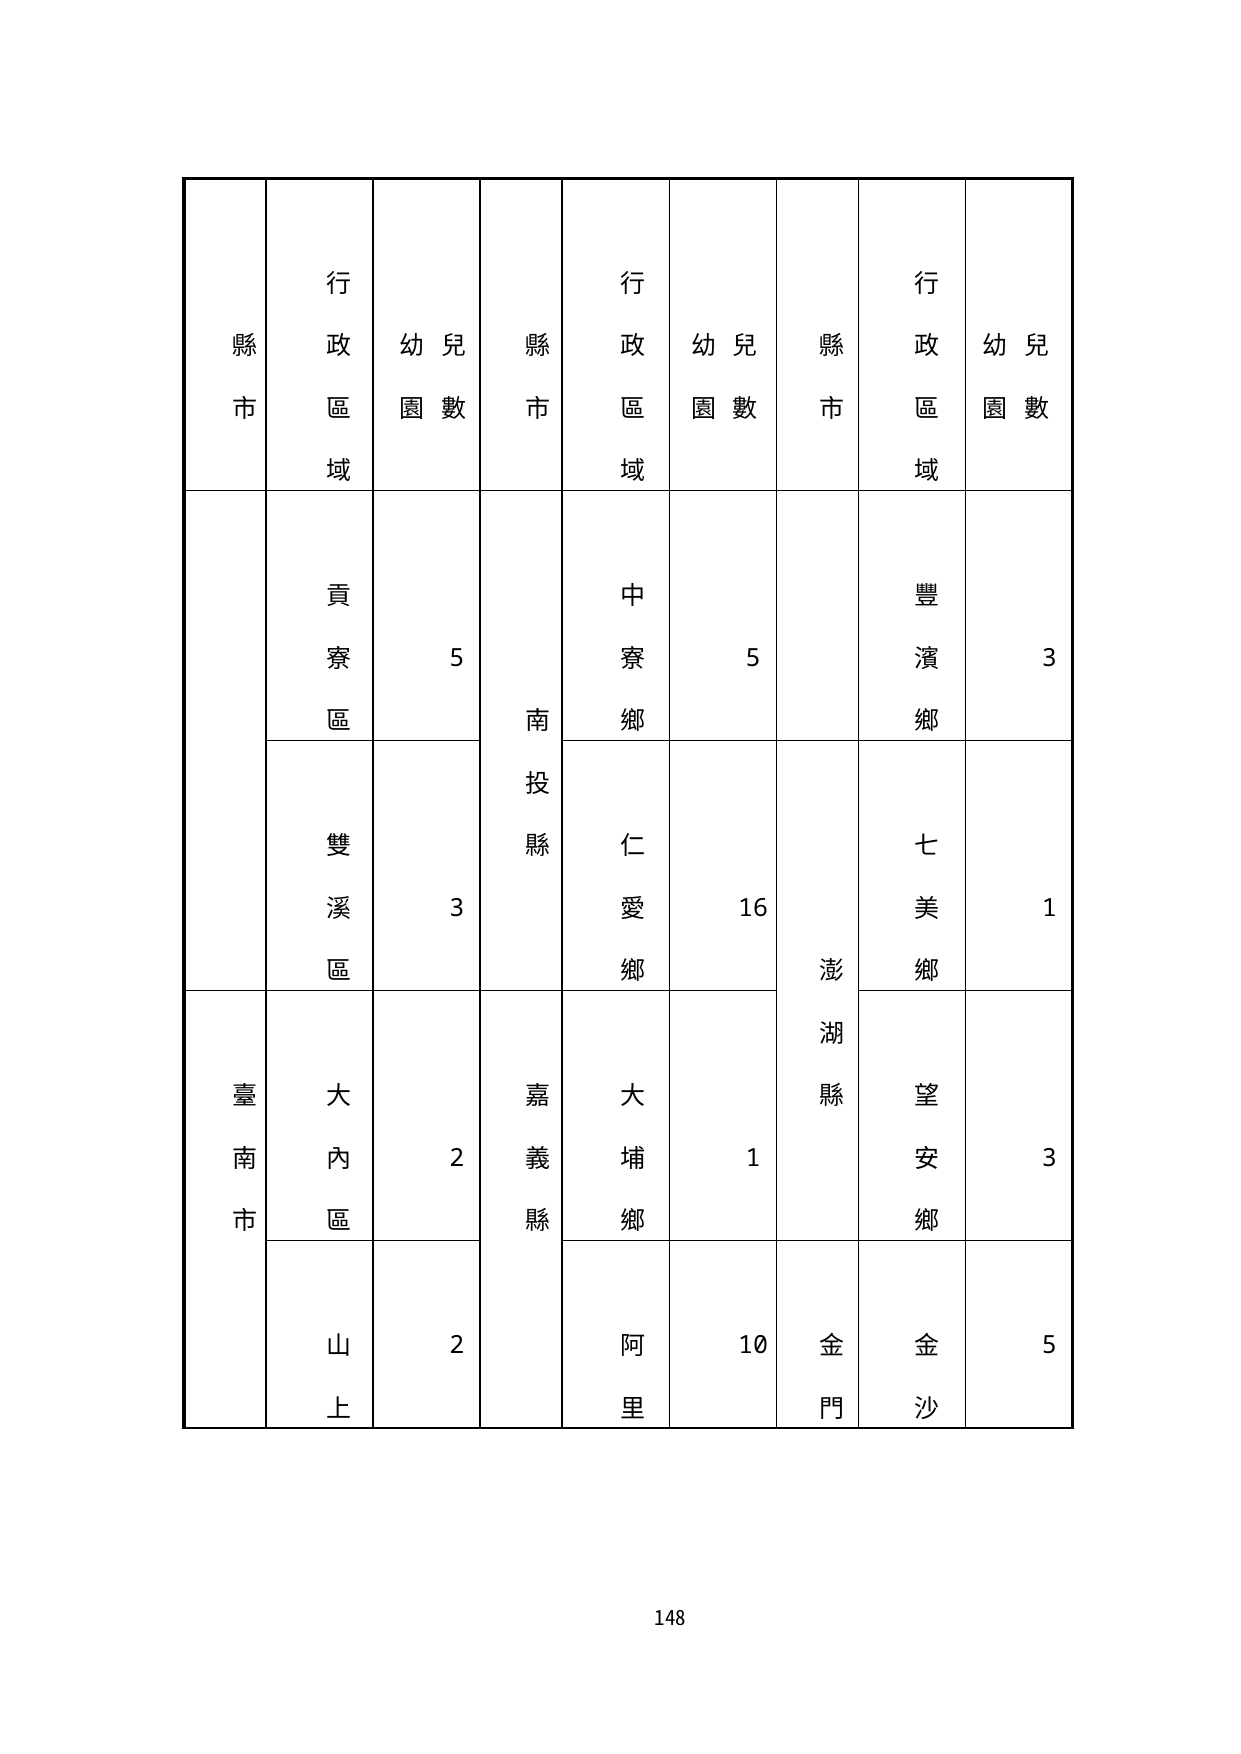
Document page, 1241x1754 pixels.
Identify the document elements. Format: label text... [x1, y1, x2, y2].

table_cell 山上 [267, 1241, 372, 1427]
table_cell 2 [374, 1241, 479, 1427]
table_header 行政區域 [859, 180, 965, 490]
table_cell 中寮鄉 [563, 491, 669, 740]
table_header 幼兒園數 [966, 180, 1071, 490]
table_cell 金沙 [859, 1241, 965, 1427]
table_header 縣市 [777, 180, 858, 490]
table_cell 仁愛鄉 [563, 741, 669, 990]
table_header 行政區域 [267, 180, 372, 490]
table_cell 大埔鄉 [563, 991, 669, 1240]
table_header 縣市 [481, 180, 561, 490]
table_cell 阿里 [563, 1241, 669, 1427]
table_header 幼兒園數 [374, 180, 479, 490]
table_header 幼兒園數 [670, 180, 776, 490]
table_cell 2 [374, 991, 479, 1240]
table_cell 豐濱鄉 [859, 491, 965, 740]
table_cell [186, 491, 265, 990]
table_cell 雙溪區 [267, 741, 372, 990]
table_cell 3 [966, 491, 1071, 740]
table_cell 臺南市 [186, 991, 265, 1427]
table_cell 七美鄉 [859, 741, 965, 990]
table_cell 5 [966, 1241, 1071, 1427]
table_cell 1 [670, 991, 776, 1240]
table_cell 1 [966, 741, 1071, 990]
table_cell 望安鄉 [859, 991, 965, 1240]
table_cell 澎湖縣 [777, 741, 858, 1240]
table_cell 5 [670, 491, 776, 740]
table_header 行政區域 [563, 180, 669, 490]
table_cell 5 [374, 491, 479, 740]
table_cell 貢寮區 [267, 491, 372, 740]
table_cell [777, 491, 858, 740]
table_cell 金門 [777, 1241, 858, 1427]
table_cell 3 [374, 741, 479, 990]
table_cell 3 [966, 991, 1071, 1240]
table_cell 南投縣 [481, 491, 561, 990]
table_cell 大內區 [267, 991, 372, 1240]
table_cell 10 [670, 1241, 776, 1427]
table_header 縣市 [186, 180, 265, 490]
table_cell 16 [670, 741, 776, 990]
table_cell 嘉義縣 [481, 991, 561, 1427]
